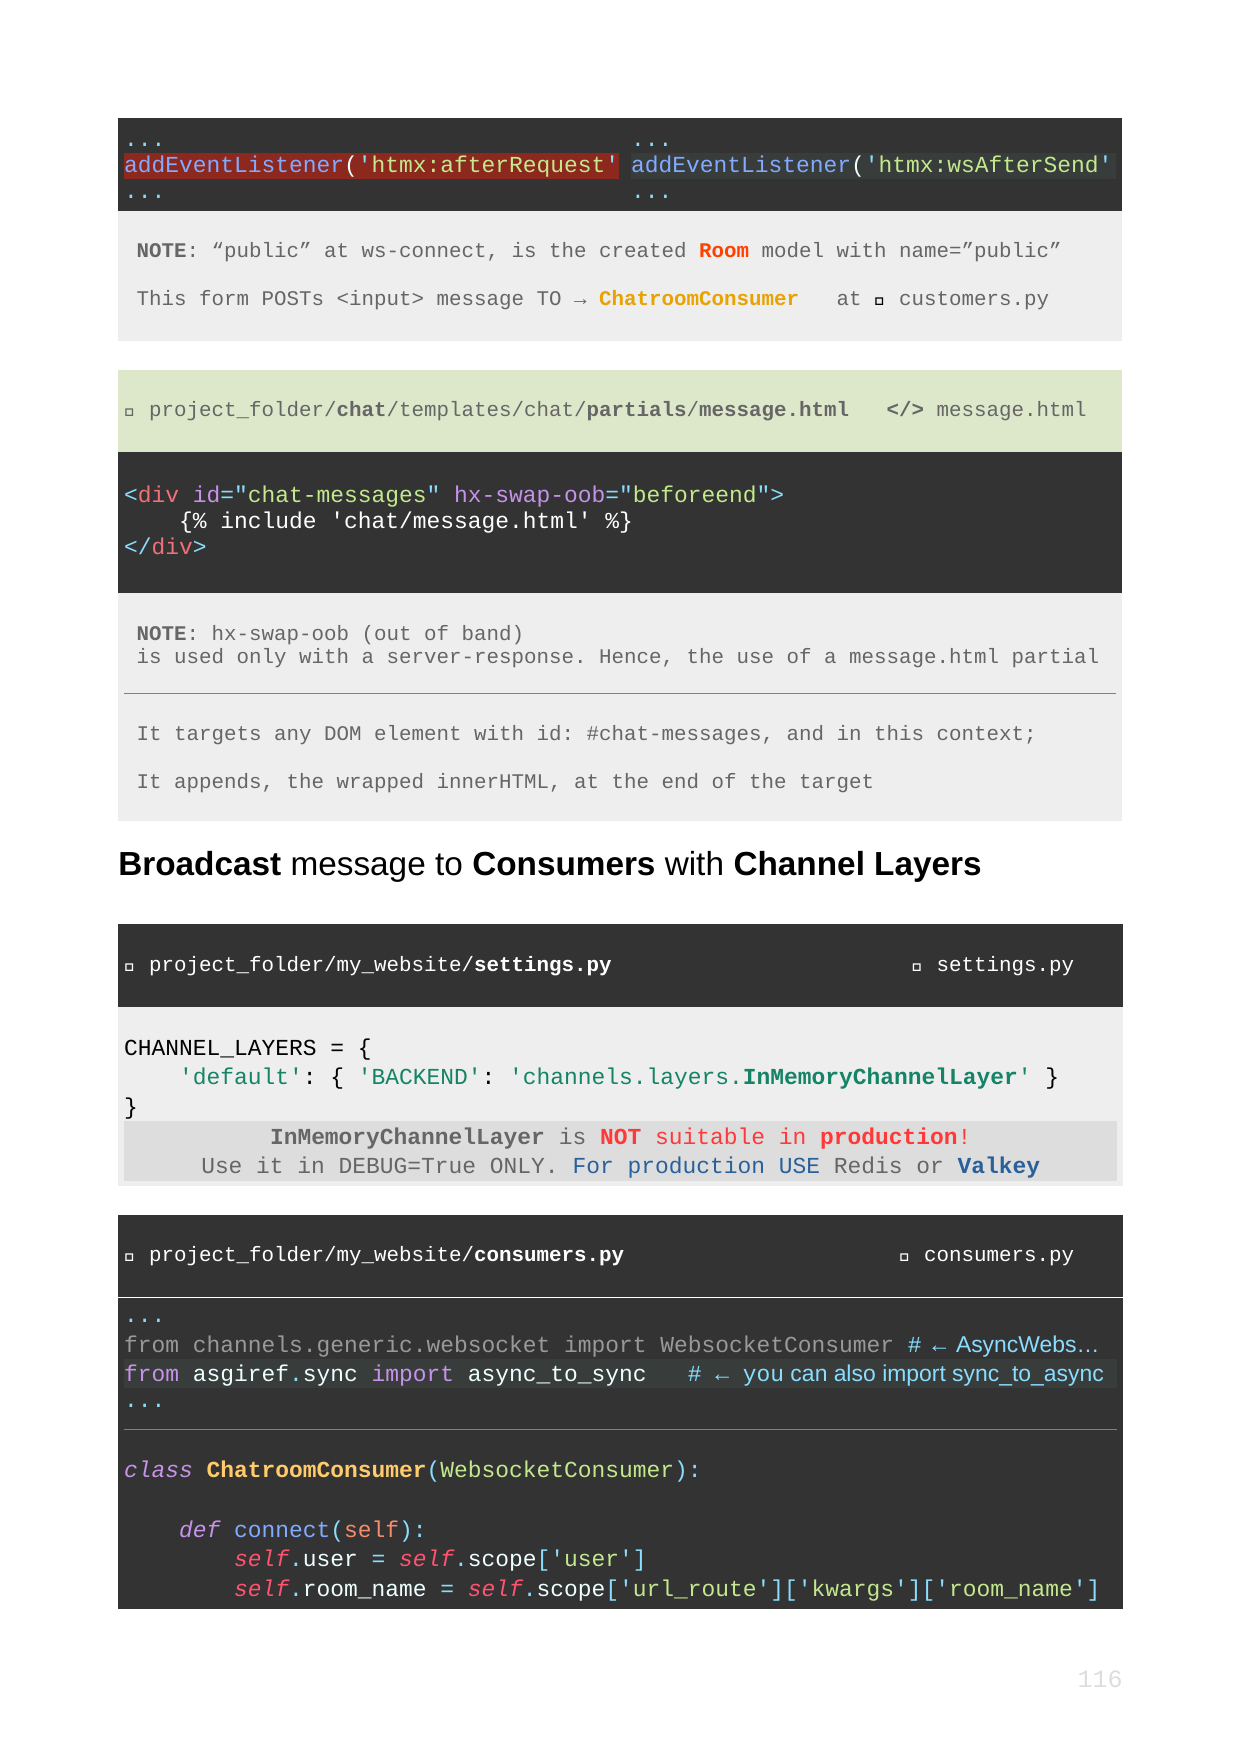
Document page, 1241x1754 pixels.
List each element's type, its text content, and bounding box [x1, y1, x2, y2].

table_header 📝 project_folder/my_website/consumers.py 🐍 consumers.py [118, 1215, 1123, 1297]
table_header 📝 project_folder/my_website/settings.py 🐍 settings.py [118, 924, 1123, 1007]
table_cell ... from channels.generic.websocket import WebsocketConsumer # ← AsyncWebs… from asgiref.sync import async_to_sync # ← you can also import sync_to_async ... class ChatroomConsumer(WebsocketConsumer): def connect(self): self.user = self.scope['user'] self.room_name = self.scope['url_route']['kwargs']['room_name'] [118, 1298, 1123, 1609]
table_cell ... addEventListener('htmx:wsAfterSend' ... [625, 118, 1122, 211]
table_cell <div id="chat-messages" hx-swap-oob="beforeend"> {% include 'chat/message.html' %} </div> [118, 452, 1122, 593]
subtitle Broadcast message to Consumers with Channel Layers [118, 844, 1122, 883]
table_cell CHANNEL_LAYERS = { 'default': { 'BACKEND': 'channels.layers.InMemoryChannelLayer' } } InMemoryChannelLayer is NOT suitable in production! Use it in DEBUG=True ONLY. For production USE Redis or Valkey [118, 1007, 1123, 1186]
table_header NOTE: “public” at ws-connect, is the created Room model with name=”public” This form POSTs <input> message TO → ChatroomConsumer at 🐍 customers.py [118, 211, 1122, 341]
table_header 📝 project_folder/chat/templates/chat/partials/message.html </> message.html [118, 370, 1122, 452]
table_cell NOTE: hx-swap-oob (out of band) is used only with a server-response. Hence, the use of a message.html partial It targets any DOM element with id: #chat-messages, and in this context; It appends, the wrapped innerHTML, at the end of the target [118, 593, 1122, 821]
table_cell ... addEventListener('htmx:afterRequest' ... [118, 118, 625, 211]
